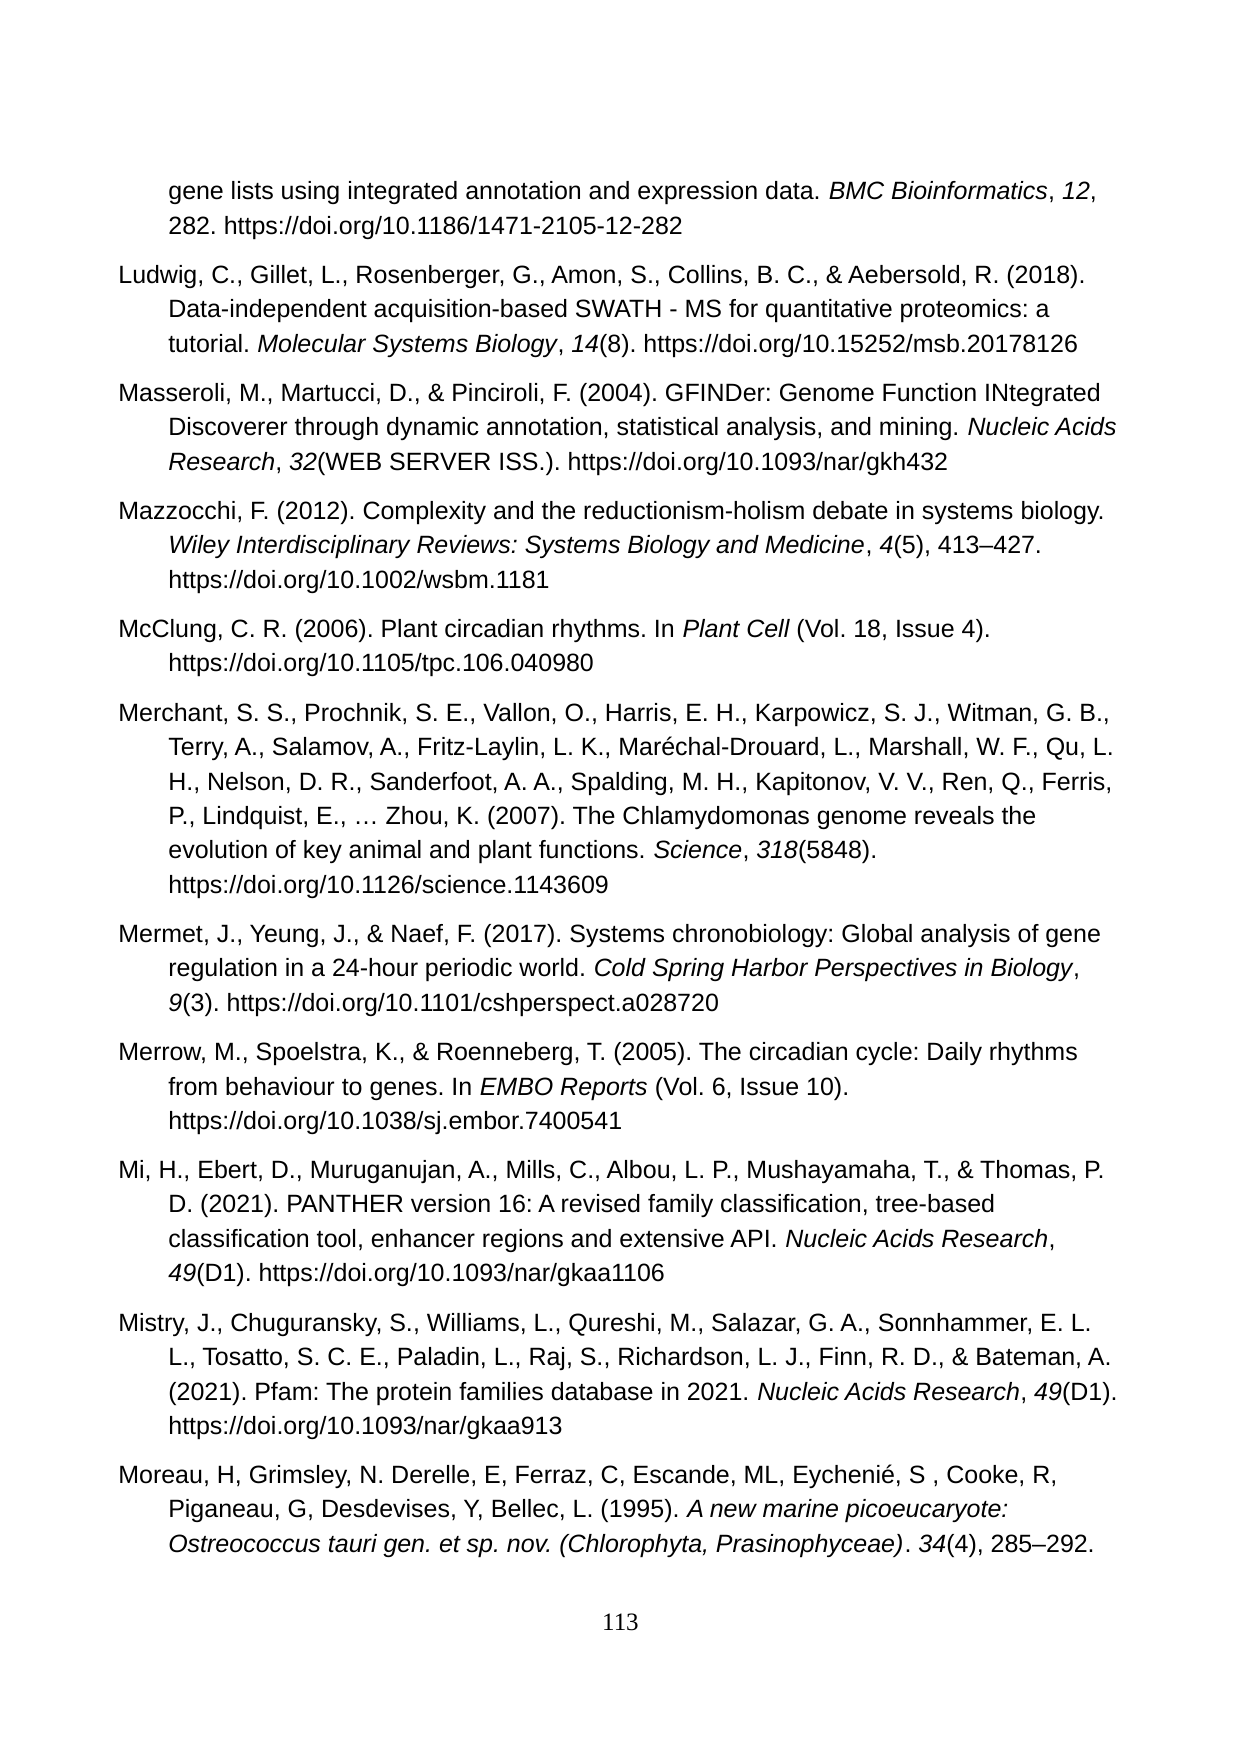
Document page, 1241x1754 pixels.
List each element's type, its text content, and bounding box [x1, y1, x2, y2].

text Masseroli, M., Martucci, D., & Pinciroli, F. (2004). GFINDer: Genome Function INtegrated Discoverer through dynamic annotation, statistical analysis, and mining. Nucleic Acids Research, 32(WEB SERVER ISS.). https://doi.org/10.1093/nar/gkh432 [118, 378, 1122, 476]
text Mermet, J., Yeung, J., & Naef, F. (2017). Systems chronobiology: Global analysis of gene regulation in a 24-hour periodic world. Cold Spring Harbor Perspectives in Biology, 9(3). https://doi.org/10.1101/cshperspect.a028720 [118, 919, 1122, 1017]
text McClung, C. R. (2006). Plant circadian rhythms. In Plant Cell (Vol. 18, Issue 4). https://doi.org/10.1105/tpc.106.040980 [118, 614, 1122, 677]
text gene lists using integrated annotation and expression data. BMC Bioinformatics, 12, 282. https://doi.org/10.1186/1471-2105-12-282 [118, 176, 1122, 239]
text Merchant, S. S., Prochnik, S. E., Vallon, O., Harris, E. H., Karpowicz, S. J., Witman, G. B., Terry, A., Salamov, A., Fritz-Laylin, L. K., Maréchal-Drouard, L., Marshall, W. F., Qu, L. H., Nelson, D. R., Sanderfoot, A. A., Spalding, M. H., Kapitonov, V. V., Ren, Q., Ferris, P., Lindquist, E., … Zhou, K. (2007). The Chlamydomonas genome reveals the evolution of key animal and plant functions. Science, 318(5848). https://doi.org/10.1126/science.1143609 [118, 697, 1122, 899]
text Moreau, H, Grimsley, N. Derelle, E, Ferraz, C, Escande, ML, Eychenié, S , Cooke, R, Piganeau, G, Desdevises, Y, Bellec, L. (1995). A new marine picoeucaryote: Ostreococcus tauri gen. et sp. nov. (Chlorophyta, Prasinophyceae). 34(4), 285–292. [118, 1460, 1122, 1558]
text Mi, H., Ebert, D., Muruganujan, A., Mills, C., Albou, L. P., Mushayamaha, T., & Thomas, P. D. (2021). PANTHER version 16: A revised family classification, tree-based classification tool, enhancer regions and extensive API. Nucleic Acids Research, 49(D1). https://doi.org/10.1093/nar/gkaa1106 [118, 1155, 1122, 1287]
text Ludwig, C., Gillet, L., Rosenberger, G., Amon, S., Collins, B. C., & Aebersold, R. (2018). Data‐independent acquisition‐based SWATH ‐ MS for quantitative proteomics: a tutorial. Molecular Systems Biology, 14(8). https://doi.org/10.15252/msb.20178126 [118, 260, 1122, 358]
text Merrow, M., Spoelstra, K., & Roenneberg, T. (2005). The circadian cycle: Daily rhythms from behaviour to genes. In EMBO Reports (Vol. 6, Issue 10). https://doi.org/10.1038/sj.embor.7400541 [118, 1037, 1122, 1135]
text Mistry, J., Chuguransky, S., Williams, L., Qureshi, M., Salazar, G. A., Sonnhammer, E. L. L., Tosatto, S. C. E., Paladin, L., Raj, S., Richardson, L. J., Finn, R. D., & Bateman, A. (2021). Pfam: The protein families database in 2021. Nucleic Acids Research, 49(D1). https://doi.org/10.1093/nar/gkaa913 [118, 1307, 1122, 1440]
text Mazzocchi, F. (2012). Complexity and the reductionism-holism debate in systems biology. Wiley Interdisciplinary Reviews: Systems Biology and Medicine, 4(5), 413–427. https://doi.org/10.1002/wsbm.1181 [118, 496, 1122, 594]
